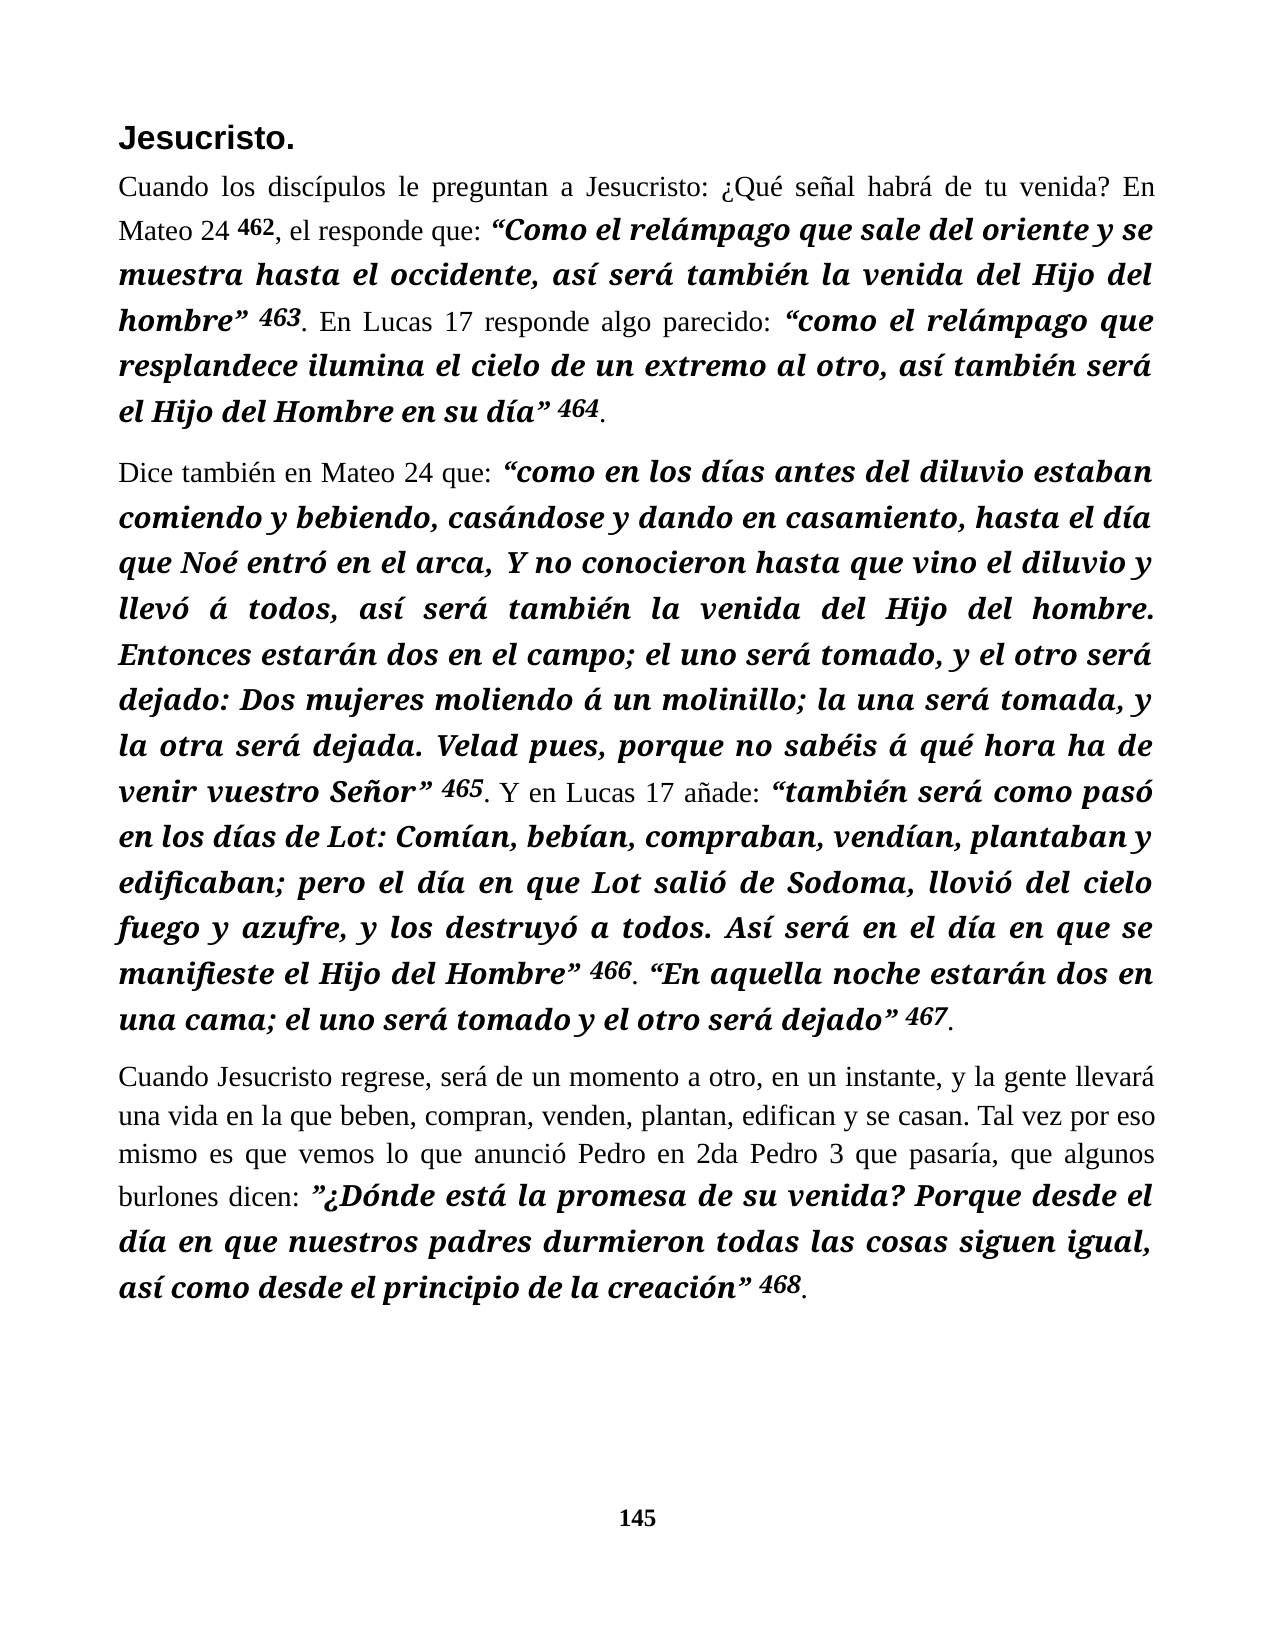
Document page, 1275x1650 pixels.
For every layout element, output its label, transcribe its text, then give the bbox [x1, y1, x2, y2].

text Cuando los discípulos le preguntan a Jesucristo: ¿Qué señal habrá de tu venida? En Mateo 24 , el responde que: “Como el relámpago que sale del oriente y se muestra hasta el occidente, así será también la venida del Hijo del hombre” . En Lucas 17 responde algo parecido: “como el relámpago que resplandece ilumina el cielo de un extremo al otro, así también será el Hijo del Hombre en su día” . [118, 169, 1157, 431]
subtitle Jesucristo. [118, 118, 1157, 157]
text Dice también en Mateo 24 que: “como en los días antes del diluvio estaban comiendo y bebiendo, casándose y dando en casamiento, hasta el día que Noé entró en el arca, Y no conocieron hasta que vino el diluvio y llevó á todos, así será también la venida del Hijo del hombre. Entonces estarán dos en el campo; el uno será tomado, y el otro será dejado: Dos mujeres moliendo á un molinillo; la una será tomada, y la otra será dejada. Velad pues, porque no sabéis á qué hora ha de venir vuestro Señor” . Y en Lucas 17 añade: “también será como pasó en los días de Lot: Comían, bebían, compraban, vendían, plantaban y edificaban; pero el día en que Lot salió de Sodoma, llovió del cielo fuego y azufre, y los destruyó a todos. Así será en el día en que se manifieste el Hijo del Hombre” . “En aquella noche estarán dos en una cama; el uno será tomado y el otro será dejado” . [118, 451, 1157, 1039]
text Cuando Jesucristo regrese, será de un momento a otro, en un instante, y la gente llevará una vida en la que beben, compran, venden, plantan, edifican y se casan. Tal vez por eso mismo es que vemos lo que anunció Pedro en 2da Pedro 3 que pasaría, que algunos burlones dicen: ”¿Dónde está la promesa de su venida? Porque desde el día en que nuestros padres durmieron todas las cosas siguen igual, así como desde el principio de la creación” . [118, 1059, 1157, 1307]
